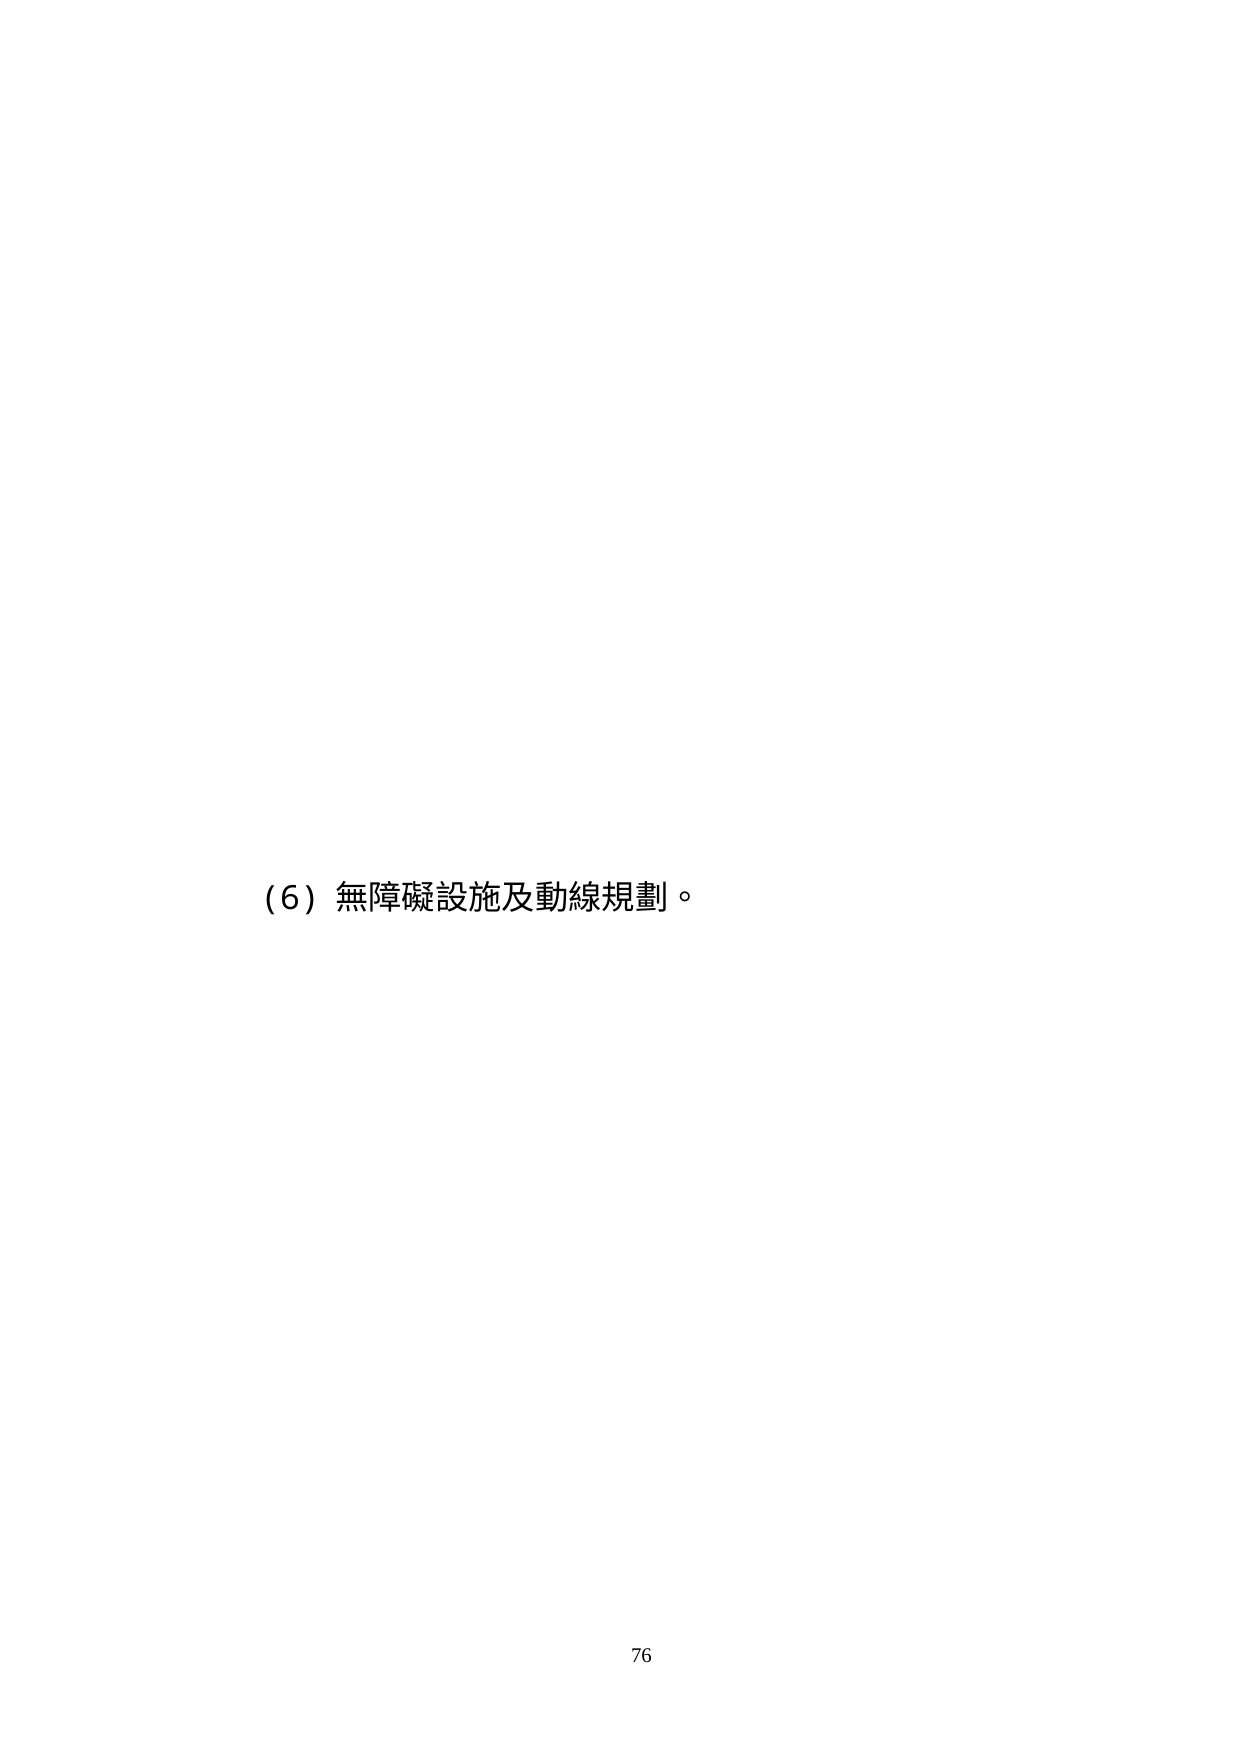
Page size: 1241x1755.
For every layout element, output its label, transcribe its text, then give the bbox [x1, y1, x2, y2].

list 無障礙設施及動線規劃。 [260, 854, 1110, 916]
